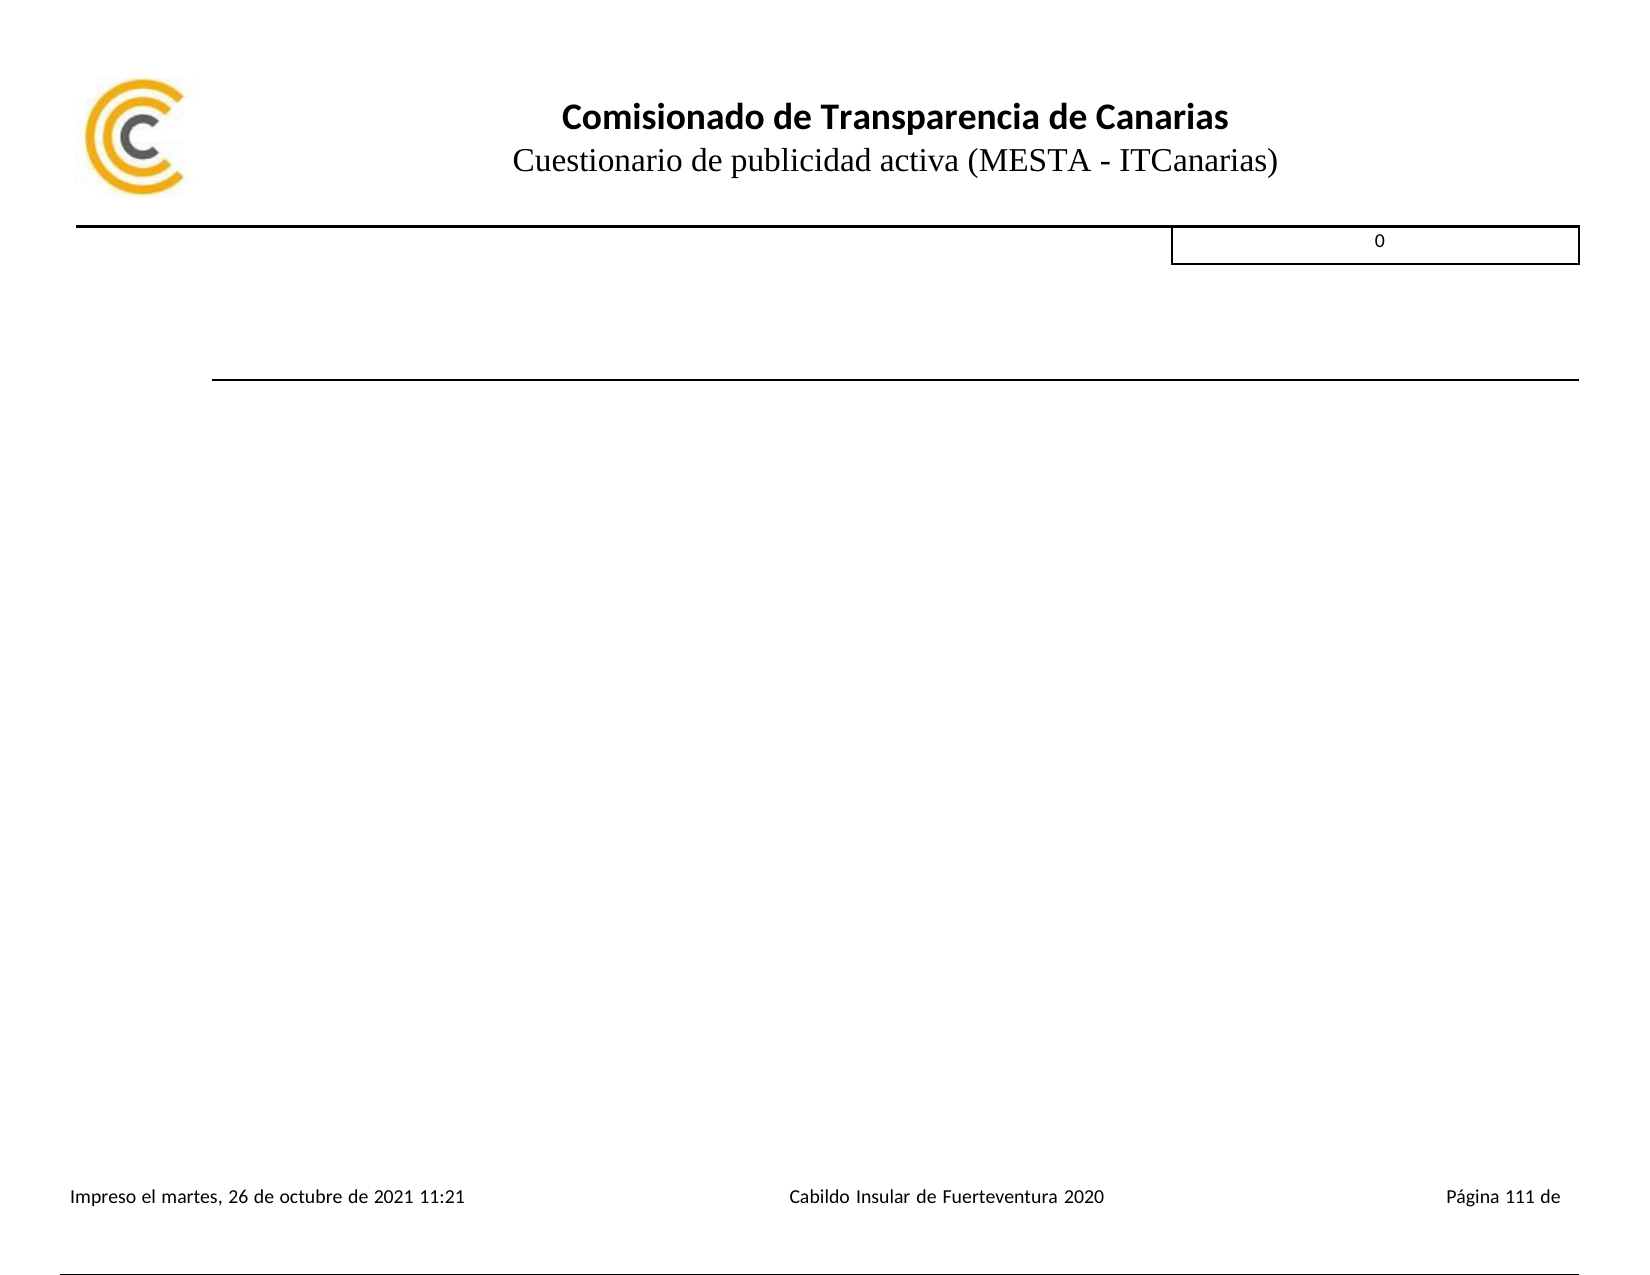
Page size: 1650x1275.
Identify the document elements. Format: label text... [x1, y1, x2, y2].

table_cell 0 [1173, 228, 1578, 263]
table_cell [76, 228, 1171, 263]
